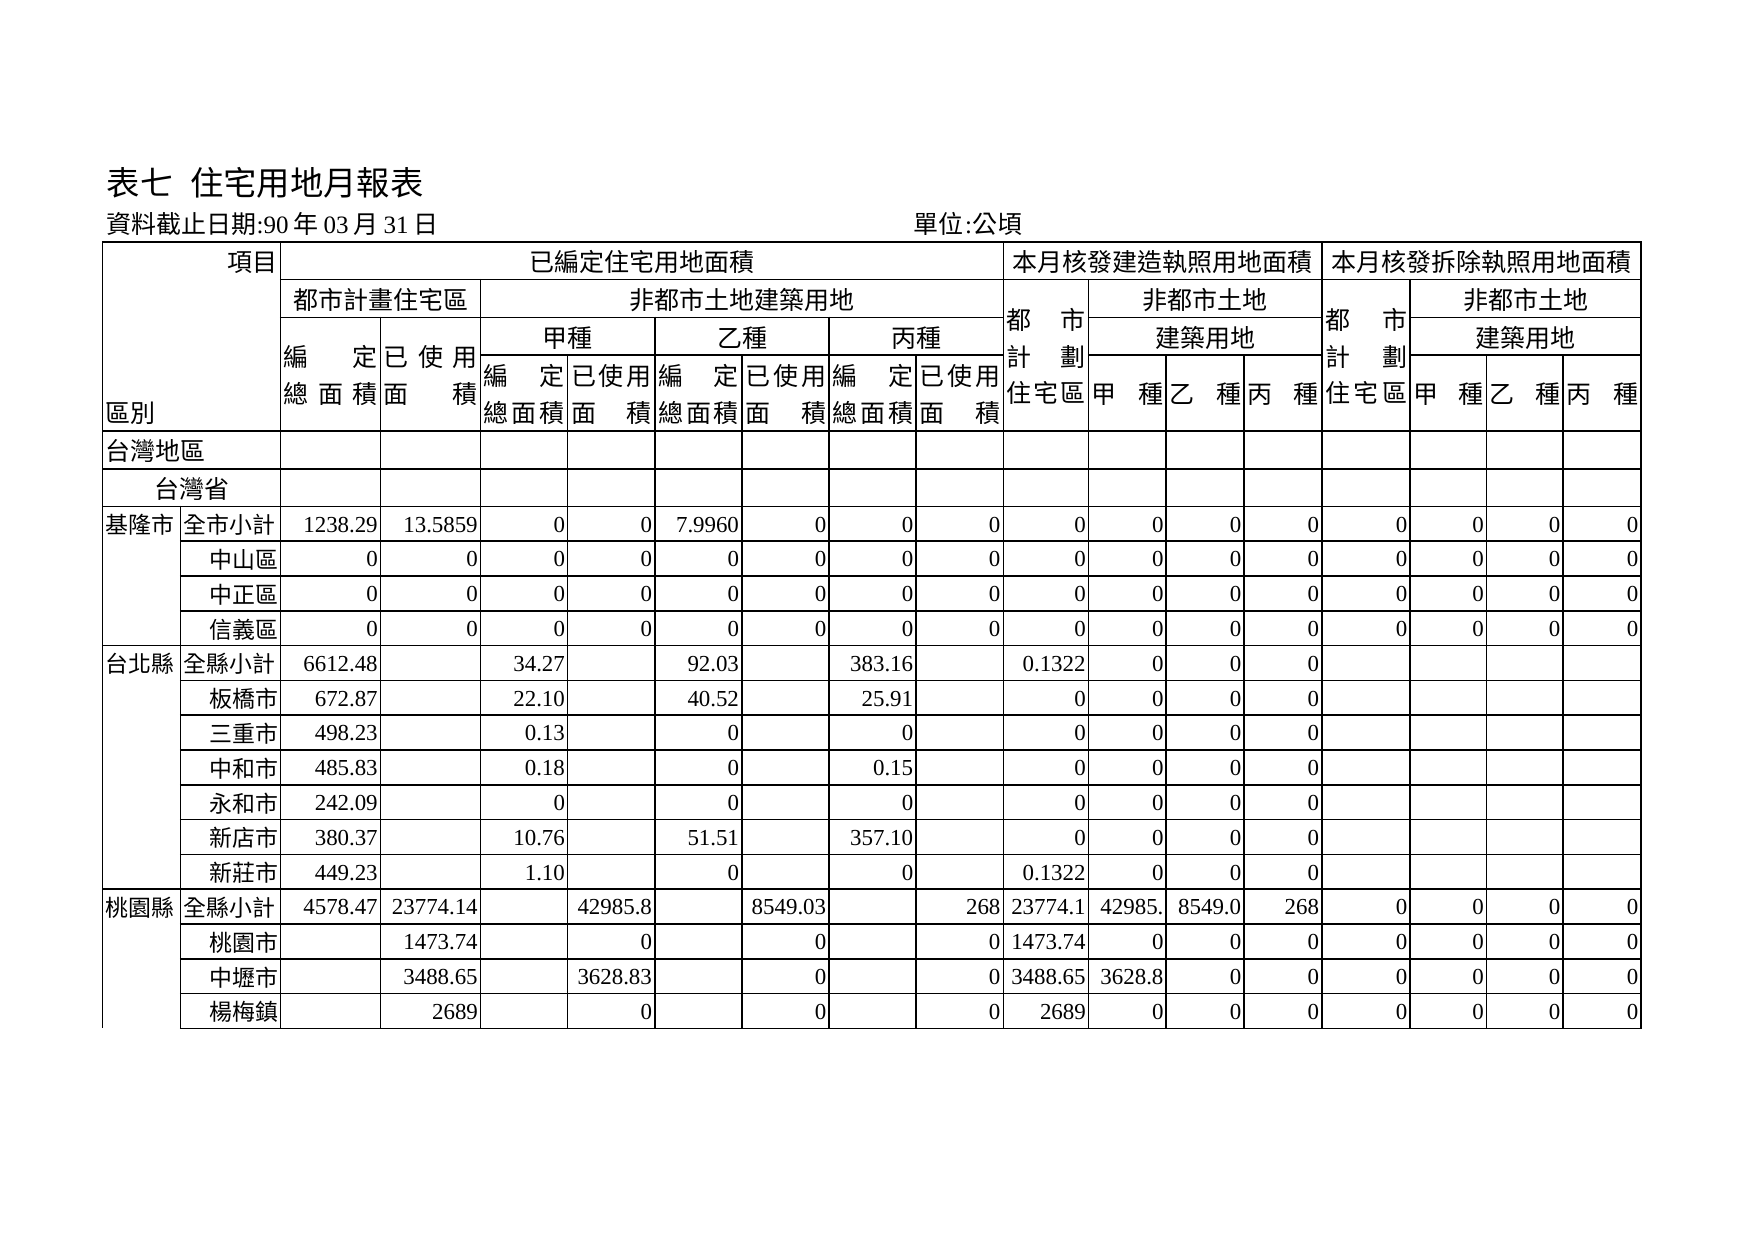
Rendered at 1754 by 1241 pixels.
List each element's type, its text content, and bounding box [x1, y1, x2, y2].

table_cell 台北縣 [103, 646, 180, 888]
table_cell 0 [568, 542, 654, 575]
table_cell 0 [1089, 681, 1165, 714]
table_cell 0.13 [481, 716, 567, 749]
table_cell 6612.48 [281, 646, 380, 679]
table_cell [1411, 470, 1486, 506]
table_cell 0 [1167, 681, 1243, 714]
table_cell [568, 751, 654, 784]
table_cell [196, 392, 280, 430]
table_cell 0 [568, 507, 654, 540]
table_cell 區別 [103, 392, 196, 430]
table_cell 0 [743, 612, 828, 645]
table_cell 0 [1323, 960, 1409, 993]
table_cell 0 [1245, 646, 1321, 679]
table_cell 0 [1245, 994, 1321, 1027]
table_cell [656, 432, 741, 468]
table_cell 0 [281, 542, 380, 575]
table_cell 23774.1 [1004, 890, 1088, 923]
table_cell [381, 855, 480, 888]
table_cell [1487, 820, 1562, 853]
table_cell 0.1322 [1004, 646, 1088, 679]
table_cell 0 [917, 994, 1003, 1027]
table_cell 0 [1167, 646, 1243, 679]
table_cell 0 [1411, 994, 1486, 1027]
table_cell [1323, 855, 1409, 888]
table_cell 0 [568, 612, 654, 645]
table_cell 0 [743, 542, 828, 575]
table_cell [917, 716, 1003, 749]
table_cell [656, 890, 741, 923]
table_cell [1487, 751, 1562, 784]
table_cell 0 [1004, 577, 1088, 610]
table_cell 0 [830, 542, 915, 575]
table_cell 1.10 [481, 855, 567, 888]
table_cell [830, 432, 915, 468]
table_cell 都市計畫住宅區 [281, 280, 480, 317]
table_cell 0 [1245, 716, 1321, 749]
table_cell 449.23 [281, 855, 380, 888]
table_cell 0 [743, 960, 828, 993]
table_cell 40.52 [656, 681, 741, 714]
table_cell 0 [281, 612, 380, 645]
table_cell [656, 470, 741, 506]
table_cell [1564, 751, 1640, 784]
table_cell [1323, 470, 1409, 506]
table_cell 0 [1487, 890, 1562, 923]
table_cell 新莊市 [181, 855, 280, 888]
table_cell 總面積 [656, 392, 741, 430]
table_cell 2689 [381, 994, 480, 1027]
table_cell 已使用 [568, 356, 654, 392]
table_cell 0 [917, 612, 1003, 645]
table_cell 3628.83 [568, 960, 654, 993]
table_cell 0.18 [481, 751, 567, 784]
table_cell 1238.29 [281, 507, 380, 540]
table_cell 中和市 [181, 751, 280, 784]
table_cell 0 [917, 507, 1003, 540]
table_cell [196, 354, 280, 392]
table_cell [1487, 786, 1562, 819]
table_cell 0 [1004, 681, 1088, 714]
table_cell 0 [656, 716, 741, 749]
table_cell 0 [1487, 925, 1562, 958]
table_cell [481, 994, 567, 1027]
table_cell [917, 751, 1003, 784]
table_cell [917, 786, 1003, 819]
table_cell 1473.74 [381, 925, 480, 958]
table_cell [743, 855, 828, 888]
table_cell 0 [481, 612, 567, 645]
table_cell 0 [381, 542, 480, 575]
table_cell [1411, 855, 1486, 888]
table_cell 0 [917, 925, 1003, 958]
table_cell 建築用地 [1411, 318, 1640, 354]
table_cell [381, 470, 480, 506]
table_cell [1323, 786, 1409, 819]
table_cell [568, 716, 654, 749]
table_cell 0 [1323, 994, 1409, 1027]
table_cell [1411, 716, 1486, 749]
table_cell 板橋市 [181, 681, 280, 714]
table_cell [1564, 716, 1640, 749]
table_cell 0 [656, 577, 741, 610]
table_cell 0 [481, 542, 567, 575]
table_cell 0 [1564, 925, 1640, 958]
table_cell [568, 646, 654, 679]
table_cell 0 [1487, 994, 1562, 1027]
table_cell 0 [1245, 612, 1321, 645]
table_cell 0 [1323, 542, 1409, 575]
table_cell 34.27 [481, 646, 567, 679]
table_cell [743, 681, 828, 714]
table_header 已編定住宅用地面積 [281, 243, 1003, 279]
table_cell [830, 890, 915, 923]
table_cell 已使用 面積 [381, 318, 480, 430]
table_cell 357.10 [830, 820, 915, 853]
table_cell [656, 925, 741, 958]
table_cell [1245, 432, 1321, 468]
text 資料截止日期:90年03月31日 單位:公頃 [106, 205, 1648, 241]
table_cell [743, 786, 828, 819]
table_cell 0 [1004, 612, 1088, 645]
table_cell 0 [568, 925, 654, 958]
table_cell 0 [1167, 925, 1243, 958]
table_cell 22.10 [481, 681, 567, 714]
table_cell [1411, 432, 1486, 468]
table_cell 0 [381, 612, 480, 645]
table_cell 0 [830, 716, 915, 749]
table_cell 0 [656, 786, 741, 819]
table_cell [1323, 716, 1409, 749]
table_cell 已使用 [917, 356, 1003, 392]
table_cell 0 [481, 786, 567, 819]
table_cell 0 [1323, 507, 1409, 540]
table_cell 面積 [917, 392, 1003, 430]
table_cell 0 [830, 577, 915, 610]
table_cell [743, 470, 828, 506]
table_cell 0 [481, 507, 567, 540]
table_cell [381, 716, 480, 749]
table_cell 甲種 [481, 318, 654, 354]
table_cell [656, 960, 741, 993]
table_cell 0 [1089, 820, 1165, 853]
table_cell [1487, 646, 1562, 679]
table_cell [1411, 646, 1486, 679]
table_cell 0 [1564, 612, 1640, 645]
table_cell 基隆市 [103, 507, 180, 645]
table_cell 永和市 [181, 786, 280, 819]
table_cell 編定 [481, 356, 567, 392]
table_cell 2689 [1004, 994, 1088, 1027]
table_cell 非都市土地 [1411, 280, 1640, 317]
table_cell 0 [1245, 751, 1321, 784]
table_cell 乙種 [1487, 356, 1562, 430]
table_cell [1487, 432, 1562, 468]
table_cell 51.51 [656, 820, 741, 853]
table_cell 0 [1004, 716, 1088, 749]
table_cell [743, 716, 828, 749]
table_cell [1564, 681, 1640, 714]
table_cell [1323, 681, 1409, 714]
table_cell 0 [917, 960, 1003, 993]
table_cell 0 [1004, 542, 1088, 575]
table_cell 0 [1167, 960, 1243, 993]
table_cell [381, 820, 480, 853]
table_cell 0 [1089, 855, 1165, 888]
table_cell 楊梅鎮 [181, 994, 280, 1027]
table_cell [196, 317, 280, 354]
table_cell 0 [743, 925, 828, 958]
table_cell 甲種 [1411, 356, 1486, 430]
table_cell 三重市 [181, 716, 280, 749]
table_cell 台灣地區 [103, 432, 280, 468]
table_cell 0 [1167, 612, 1243, 645]
table_cell [917, 681, 1003, 714]
table_cell [1323, 751, 1409, 784]
table_cell 0 [1167, 716, 1243, 749]
table_cell [1323, 646, 1409, 679]
table_cell 0 [1411, 577, 1486, 610]
table_cell 桃園市 [181, 925, 280, 958]
table_cell [830, 470, 915, 506]
table_cell [1487, 681, 1562, 714]
table_cell 0 [1487, 507, 1562, 540]
table_cell [1004, 432, 1088, 468]
table_cell 42985. [1089, 890, 1165, 923]
table_cell 0 [1487, 577, 1562, 610]
table_cell 0 [1245, 681, 1321, 714]
table_cell [1564, 786, 1640, 819]
table_cell 268 [1245, 890, 1321, 923]
table_cell 0 [568, 577, 654, 610]
table_cell [917, 646, 1003, 679]
table_cell [1487, 716, 1562, 749]
table_cell [743, 646, 828, 679]
table_cell [281, 994, 380, 1027]
table_cell [281, 470, 380, 506]
table_cell [917, 855, 1003, 888]
table_cell 42985.8 [568, 890, 654, 923]
table_cell 0 [1411, 925, 1486, 958]
table_cell [381, 432, 480, 468]
table_cell 中山區 [181, 542, 280, 575]
table_cell 全縣小計 [181, 890, 280, 923]
table_cell [1564, 820, 1640, 853]
table_cell 0 [1167, 820, 1243, 853]
table_cell [830, 960, 915, 993]
table_cell [381, 786, 480, 819]
table_cell 0 [1245, 786, 1321, 819]
table_cell 編定 總面積 [281, 318, 380, 430]
table_cell 0 [1245, 542, 1321, 575]
table_cell 0 [1411, 960, 1486, 993]
table_cell [1167, 470, 1243, 506]
table_cell 0 [743, 577, 828, 610]
table_cell [1564, 432, 1640, 468]
table_cell 0 [1245, 577, 1321, 610]
table_cell [103, 279, 196, 317]
table_cell 0 [1323, 890, 1409, 923]
table_cell 0 [917, 577, 1003, 610]
table_cell 0 [1245, 925, 1321, 958]
table_cell 0 [1089, 925, 1165, 958]
table_cell 0 [1167, 542, 1243, 575]
table_cell 建築用地 [1089, 318, 1321, 354]
table_cell 總面積 [830, 392, 915, 430]
table_cell 0 [481, 577, 567, 610]
table_cell [743, 751, 828, 784]
table_cell 0.1322 [1004, 855, 1088, 888]
table_cell 編定 [656, 356, 741, 392]
table_cell 0 [1167, 577, 1243, 610]
table_cell [830, 925, 915, 958]
table_cell 乙種 [656, 318, 828, 354]
table_cell [481, 960, 567, 993]
table_cell [196, 279, 280, 317]
table_cell 0 [1564, 960, 1640, 993]
table_cell [381, 751, 480, 784]
table_cell [281, 960, 380, 993]
table_cell 0 [1167, 855, 1243, 888]
table_cell 0 [1089, 577, 1165, 610]
table_cell 0 [917, 542, 1003, 575]
table_cell 0 [1167, 786, 1243, 819]
table_cell 都市 計劃 住宅區 [1004, 280, 1088, 430]
table_cell 0 [1245, 855, 1321, 888]
table_cell 13.5859 [381, 507, 480, 540]
table_cell [568, 681, 654, 714]
table_cell [103, 317, 196, 354]
table_cell 0 [1411, 507, 1486, 540]
table_cell 0 [1004, 786, 1088, 819]
table_cell 8549.03 [743, 890, 828, 923]
table_cell 0 [1089, 646, 1165, 679]
table_cell 非都市土地建築用地 [481, 280, 1003, 317]
table_cell 10.76 [481, 820, 567, 853]
table_cell 台灣省 [103, 470, 280, 506]
table_cell 桃園縣 [103, 890, 180, 1027]
table_cell [103, 354, 196, 392]
table_cell 25.91 [830, 681, 915, 714]
table_cell 672.87 [281, 681, 380, 714]
table_cell 0 [830, 612, 915, 645]
table_cell [743, 432, 828, 468]
table_cell 0 [1004, 820, 1088, 853]
table_cell 丙種 [830, 318, 1003, 354]
table_cell [1411, 751, 1486, 784]
table_cell [1323, 820, 1409, 853]
table_cell 都市 計劃 住宅區 [1323, 280, 1409, 430]
table_cell 0 [830, 855, 915, 888]
table_cell 383.16 [830, 646, 915, 679]
table_cell 甲種 [1089, 356, 1165, 430]
table_cell 0 [568, 994, 654, 1027]
table_header 項目 [196, 243, 280, 279]
table_cell 0 [1487, 542, 1562, 575]
table_cell 0 [1089, 507, 1165, 540]
table_cell 0 [1564, 542, 1640, 575]
table_cell 0 [1089, 786, 1165, 819]
table_cell 丙種 [1564, 356, 1640, 430]
table_cell 新店市 [181, 820, 280, 853]
text 表七 住宅用地月報表 [106, 156, 1648, 205]
table_cell 總面積 [481, 392, 567, 430]
table_cell [568, 820, 654, 853]
table_cell 0 [1167, 994, 1243, 1027]
table_cell 0 [1004, 751, 1088, 784]
table_cell 0 [1245, 960, 1321, 993]
table_cell [381, 646, 480, 679]
table_cell [568, 470, 654, 506]
table_cell [1564, 855, 1640, 888]
table_cell 1473.74 [1004, 925, 1088, 958]
table_cell 非都市土地 [1089, 280, 1321, 317]
table_cell [281, 432, 380, 468]
table_cell [1487, 855, 1562, 888]
table_cell 0 [656, 751, 741, 784]
table_cell 8549.0 [1167, 890, 1243, 923]
table_cell 0 [1089, 751, 1165, 784]
table_cell [830, 994, 915, 1027]
table_cell 中壢市 [181, 960, 280, 993]
table_cell 0 [1323, 612, 1409, 645]
table_cell 242.09 [281, 786, 380, 819]
table_cell 3628.8 [1089, 960, 1165, 993]
table_cell 23774.14 [381, 890, 480, 923]
table_cell 0 [1487, 612, 1562, 645]
table_cell [1089, 470, 1165, 506]
table_cell 498.23 [281, 716, 380, 749]
table_cell 丙種 [1245, 356, 1321, 430]
table_cell 0 [1411, 890, 1486, 923]
table_cell 0 [656, 542, 741, 575]
table_cell 全縣小計 [181, 646, 280, 679]
table_cell 0 [1089, 994, 1165, 1027]
table_cell [1487, 470, 1562, 506]
table_cell 485.83 [281, 751, 380, 784]
table_cell [1564, 470, 1640, 506]
table_cell [1245, 470, 1321, 506]
table_cell 3488.65 [1004, 960, 1088, 993]
table_cell 信義區 [181, 612, 280, 645]
table_header 本月核發拆除執照用地面積 [1323, 243, 1640, 279]
table_cell [1167, 432, 1243, 468]
table_cell 0 [743, 507, 828, 540]
table_cell 0 [656, 612, 741, 645]
table_cell 0 [1167, 751, 1243, 784]
table_cell 380.37 [281, 820, 380, 853]
table_cell 0 [1245, 820, 1321, 853]
table_header [103, 243, 196, 279]
table_cell [481, 925, 567, 958]
table_cell 中正區 [181, 577, 280, 610]
table_cell 0 [1564, 890, 1640, 923]
table_cell 已使用 [743, 356, 828, 392]
table_cell [743, 820, 828, 853]
table_cell 0 [1089, 612, 1165, 645]
table_cell 0 [743, 994, 828, 1027]
table_cell 3488.65 [381, 960, 480, 993]
table_cell 0 [1323, 925, 1409, 958]
table_cell 4578.47 [281, 890, 380, 923]
table_cell 0 [1564, 994, 1640, 1027]
table_cell 0 [1089, 716, 1165, 749]
table_header 本月核發建造執照用地面積 [1004, 243, 1321, 279]
table_cell [656, 994, 741, 1027]
table_cell 面積 [743, 392, 828, 430]
table_cell 乙種 [1167, 356, 1243, 430]
table_cell [1004, 470, 1088, 506]
table_cell [568, 432, 654, 468]
table_cell 0 [1487, 960, 1562, 993]
table_cell [568, 786, 654, 819]
table_cell 0 [830, 507, 915, 540]
table_cell 0.15 [830, 751, 915, 784]
table_cell [1411, 681, 1486, 714]
table_cell [381, 681, 480, 714]
table_cell 0 [1411, 612, 1486, 645]
table_cell [917, 470, 1003, 506]
table_cell 7.9960 [656, 507, 741, 540]
table_cell [481, 432, 567, 468]
table_cell [1564, 646, 1640, 679]
table_cell [1411, 820, 1486, 853]
table_cell 0 [1411, 542, 1486, 575]
table_cell [281, 925, 380, 958]
table_cell 0 [1167, 507, 1243, 540]
table_cell [481, 890, 567, 923]
table_cell [1411, 786, 1486, 819]
table_cell 0 [656, 855, 741, 888]
table_cell 0 [381, 577, 480, 610]
table_cell [917, 820, 1003, 853]
table_cell [568, 855, 654, 888]
table_cell 編定 [830, 356, 915, 392]
table_cell 268 [917, 890, 1003, 923]
table_cell 92.03 [656, 646, 741, 679]
table_cell 0 [1004, 507, 1088, 540]
table_cell 面積 [568, 392, 654, 430]
table_cell 0 [1245, 507, 1321, 540]
table_cell 0 [1089, 542, 1165, 575]
table_cell 0 [1564, 577, 1640, 610]
table_cell [481, 470, 567, 506]
table_cell 0 [281, 577, 380, 610]
table_cell [1323, 432, 1409, 468]
table_cell 0 [1323, 577, 1409, 610]
table_cell [917, 432, 1003, 468]
table_cell [1089, 432, 1165, 468]
table_cell 全市小計 [181, 507, 280, 540]
table_cell 0 [830, 786, 915, 819]
table_cell 0 [1564, 507, 1640, 540]
